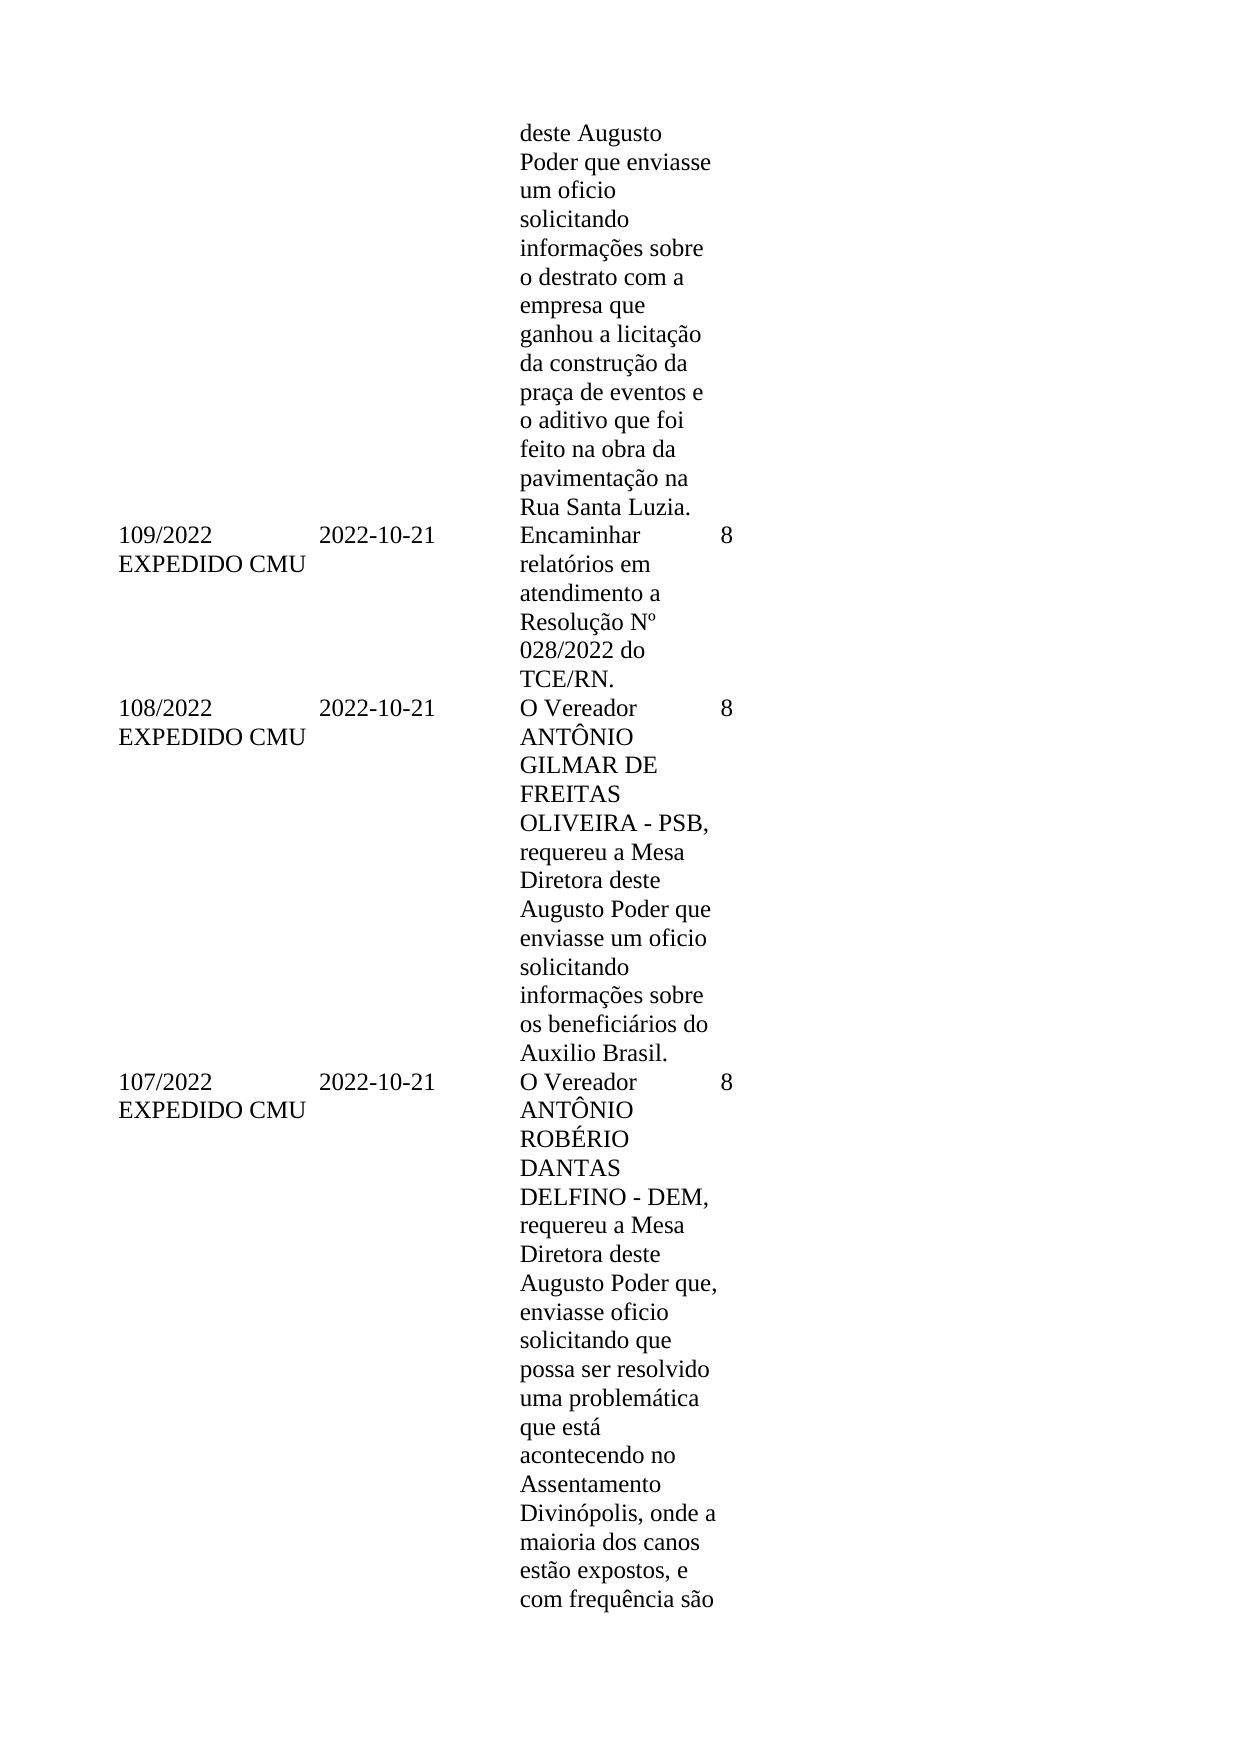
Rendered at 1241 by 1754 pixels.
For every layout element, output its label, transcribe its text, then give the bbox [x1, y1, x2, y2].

table_cell O Vereador ANTÔNIO GILMAR DE FREITAS OLIVEIRA - PSB, requereu a Mesa Diretora deste Augusto Poder que enviasse um oficio solicitando informações sobre os beneficiários do Auxilio Brasil. [520, 693, 720, 1067]
table_cell Encaminhar relatórios em atendimento a Resolução Nº 028/2022 do TCE/RN. [520, 521, 720, 693]
table_cell 2022-10-21 [319, 521, 519, 693]
table_cell [118, 118, 319, 521]
table_cell [921, 693, 1122, 1067]
table_cell 107/2022 EXPEDIDO CMU [118, 1067, 319, 1613]
table_cell [921, 1067, 1122, 1613]
table_cell [921, 118, 1122, 521]
table_cell [720, 118, 921, 521]
table_cell 8 [720, 1067, 921, 1613]
table_cell 8 [720, 521, 921, 693]
table_cell 2022-10-21 [319, 693, 519, 1067]
table_cell 2022-10-21 [319, 1067, 519, 1613]
table_cell deste Augusto Poder que enviasse um oficio solicitando informações sobre o destrato com a empresa que ganhou a licitação da construção da praça de eventos e o aditivo que foi feito na obra da pavimentação na Rua Santa Luzia. [520, 118, 720, 521]
table_cell 108/2022 EXPEDIDO CMU [118, 693, 319, 1067]
table_cell 8 [720, 693, 921, 1067]
table_cell [921, 521, 1122, 693]
table_cell O Vereador ANTÔNIO ROBÉRIO DANTAS DELFINO - DEM, requereu a Mesa Diretora deste Augusto Poder que, enviasse oficio solicitando que possa ser resolvido uma problemática que está acontecendo no Assentamento Divinópolis, onde a maioria dos canos estão expostos, e com frequência são [520, 1067, 720, 1613]
table_cell [319, 118, 519, 521]
table_cell 109/2022 EXPEDIDO CMU [118, 521, 319, 693]
